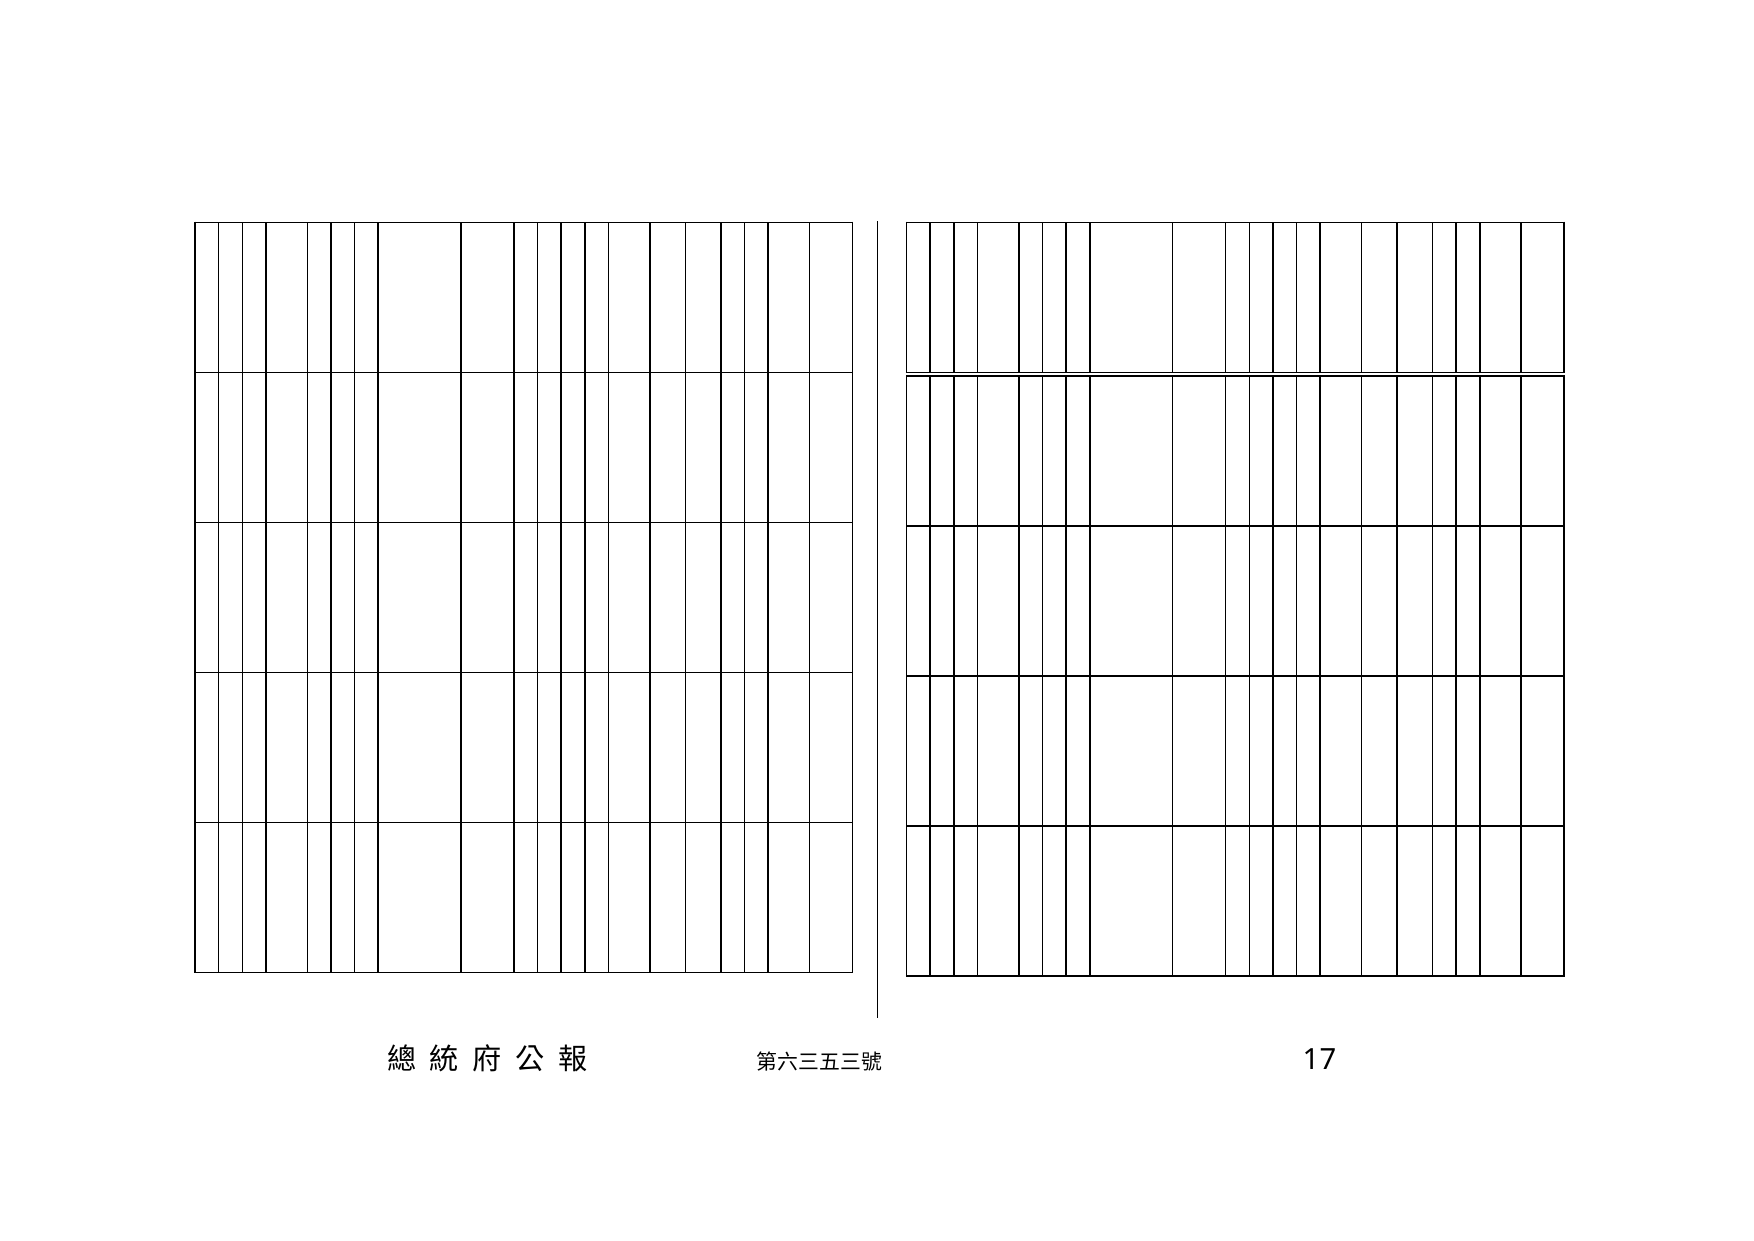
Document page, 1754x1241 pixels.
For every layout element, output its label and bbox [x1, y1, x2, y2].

table_cell [651, 823, 685, 972]
table_cell [1481, 223, 1520, 372]
table_cell [267, 523, 307, 672]
table_cell [609, 823, 649, 972]
table_cell [332, 223, 354, 372]
table_cell [562, 673, 584, 822]
table_cell [1173, 223, 1225, 372]
table_cell [308, 823, 330, 972]
table_cell [769, 223, 809, 372]
table_cell [686, 223, 720, 372]
table_header [1362, 377, 1396, 525]
table_cell [722, 823, 744, 972]
table_cell [1067, 677, 1089, 825]
table_cell [1522, 677, 1563, 825]
table_cell [1091, 827, 1172, 975]
table_cell [267, 673, 307, 822]
table_cell [332, 823, 354, 972]
table_cell [609, 223, 649, 372]
table_header [978, 377, 1018, 525]
table_header [1522, 377, 1563, 525]
table_cell [722, 523, 744, 672]
table_header [1398, 377, 1432, 525]
table_cell [686, 373, 720, 522]
table_cell [907, 677, 929, 825]
table_cell [722, 223, 744, 372]
table_cell [379, 673, 460, 822]
table_cell [1522, 527, 1563, 675]
table_cell [1091, 223, 1172, 372]
table_cell [515, 523, 537, 672]
table_cell [651, 673, 685, 822]
table_cell [379, 823, 460, 972]
table_cell [955, 527, 977, 675]
table_cell [1091, 527, 1172, 675]
table_cell [686, 523, 720, 672]
table_header [1250, 377, 1272, 525]
table_cell [810, 673, 852, 822]
table_cell [907, 223, 929, 372]
table_cell [538, 523, 560, 672]
table_cell [1043, 827, 1065, 975]
table_cell [810, 373, 852, 522]
table_cell [651, 373, 685, 522]
table_cell [355, 823, 377, 972]
table_cell [1043, 527, 1065, 675]
table_cell [1020, 677, 1042, 825]
table_cell [538, 673, 560, 822]
table_cell [1226, 827, 1249, 975]
table_cell [586, 523, 608, 672]
table_cell [379, 373, 460, 522]
table_cell [1020, 827, 1042, 975]
table_cell [609, 373, 649, 522]
table_cell [1173, 527, 1225, 675]
table_cell [1274, 827, 1296, 975]
table_header [1226, 377, 1249, 525]
table_cell [1250, 677, 1272, 825]
table_cell [1457, 677, 1479, 825]
table_cell [1297, 677, 1319, 825]
table_cell [308, 523, 330, 672]
table_cell [462, 673, 513, 822]
table_cell [1043, 677, 1065, 825]
table_cell [1433, 677, 1455, 825]
table_cell [196, 673, 218, 822]
table_cell [586, 823, 608, 972]
table_cell [243, 523, 265, 672]
table_cell [462, 823, 513, 972]
table_cell [1020, 223, 1042, 372]
table_cell [1274, 223, 1296, 372]
table_cell [196, 373, 218, 522]
table_cell [562, 223, 584, 372]
table_cell [332, 373, 354, 522]
table_cell [562, 373, 584, 522]
table_cell [515, 373, 537, 522]
table_cell [1067, 223, 1089, 372]
table_cell [978, 223, 1018, 372]
table_cell [1297, 527, 1319, 675]
table_cell [722, 673, 744, 822]
table_cell [1362, 527, 1396, 675]
table_cell [745, 823, 767, 972]
table_header [907, 377, 929, 525]
table_cell [243, 673, 265, 822]
table_cell [243, 373, 265, 522]
table_cell [562, 823, 584, 972]
table_header [1091, 377, 1172, 525]
table_cell [308, 373, 330, 522]
table_cell [955, 223, 977, 372]
table_header [1297, 377, 1319, 525]
table_cell [267, 223, 307, 372]
table_cell [243, 223, 265, 372]
table_cell [745, 673, 767, 822]
table_cell [955, 677, 977, 825]
table_cell [1433, 827, 1455, 975]
table_cell [769, 373, 809, 522]
table_cell [931, 223, 953, 372]
table_cell [931, 827, 953, 975]
table_cell [355, 523, 377, 672]
table_cell [1522, 827, 1563, 975]
table_cell [651, 223, 685, 372]
table_header [1433, 377, 1455, 525]
table_cell [978, 527, 1018, 675]
table_header [1020, 377, 1042, 525]
table_cell [355, 673, 377, 822]
table_cell [1067, 827, 1089, 975]
table_cell [769, 823, 809, 972]
table_cell [332, 523, 354, 672]
table_cell [515, 673, 537, 822]
table_cell [1173, 827, 1225, 975]
table_header [1043, 377, 1065, 525]
table_cell [1481, 527, 1520, 675]
table_cell [515, 223, 537, 372]
table_cell [907, 527, 929, 675]
table_cell [1091, 677, 1172, 825]
table_cell [267, 823, 307, 972]
table_cell [379, 223, 460, 372]
table_cell [1250, 527, 1272, 675]
table_cell [219, 523, 242, 672]
table_cell [1457, 827, 1479, 975]
table_header [955, 377, 977, 525]
table_cell [1274, 527, 1296, 675]
table_cell [219, 373, 242, 522]
table_cell [1297, 827, 1319, 975]
table_cell [196, 823, 218, 972]
table_cell [1321, 677, 1361, 825]
table_cell [1398, 677, 1432, 825]
table_cell [907, 827, 929, 975]
table_cell [308, 673, 330, 822]
table_cell [219, 223, 242, 372]
table_cell [1433, 223, 1455, 372]
table_cell [810, 223, 852, 372]
table_cell [1398, 223, 1432, 372]
table_cell [769, 673, 809, 822]
table_header [1173, 377, 1225, 525]
table_cell [586, 223, 608, 372]
table_cell [745, 223, 767, 372]
table_cell [538, 823, 560, 972]
table_cell [1226, 527, 1249, 675]
table_cell [462, 373, 513, 522]
table_cell [1274, 677, 1296, 825]
table_cell [1362, 223, 1396, 372]
table_cell [355, 223, 377, 372]
table_cell [722, 373, 744, 522]
table_cell [1362, 677, 1396, 825]
table_cell [1067, 527, 1089, 675]
table_cell [1226, 223, 1249, 372]
table_header [1481, 377, 1520, 525]
table_cell [686, 673, 720, 822]
table_cell [1457, 223, 1479, 372]
table_cell [1362, 827, 1396, 975]
table_header [931, 377, 953, 525]
table_cell [1457, 527, 1479, 675]
table_cell [769, 523, 809, 672]
table_cell [1250, 223, 1272, 372]
table_cell [931, 527, 953, 675]
table_cell [1321, 223, 1361, 372]
table_cell [1173, 677, 1225, 825]
table_cell [196, 523, 218, 672]
table_cell [1398, 527, 1432, 675]
table_cell [1522, 223, 1563, 372]
table_cell [243, 823, 265, 972]
table_cell [978, 677, 1018, 825]
table_cell [462, 223, 513, 372]
table_cell [219, 673, 242, 822]
table_cell [810, 523, 852, 672]
table_cell [586, 673, 608, 822]
table_cell [609, 673, 649, 822]
table_cell [586, 373, 608, 522]
table_cell [538, 373, 560, 522]
table_header [1274, 377, 1296, 525]
table_cell [1433, 527, 1455, 675]
table_cell [1481, 677, 1520, 825]
table_header [1321, 377, 1361, 525]
table_cell [462, 523, 513, 672]
table_cell [955, 827, 977, 975]
table_cell [1398, 827, 1432, 975]
table_cell [1043, 223, 1065, 372]
table_cell [686, 823, 720, 972]
table_cell [1481, 827, 1520, 975]
table_header [1067, 377, 1089, 525]
table_cell [745, 373, 767, 522]
table_cell [931, 677, 953, 825]
table_cell [1321, 827, 1361, 975]
table_cell [219, 823, 242, 972]
table_cell [379, 523, 460, 672]
table_cell [196, 223, 218, 372]
table_cell [1297, 223, 1319, 372]
table_cell [651, 523, 685, 672]
table_cell [1226, 677, 1249, 825]
table_header [1457, 377, 1479, 525]
table_cell [562, 523, 584, 672]
table_cell [745, 523, 767, 672]
table_cell [1250, 827, 1272, 975]
table_cell [538, 223, 560, 372]
table_cell [308, 223, 330, 372]
table_cell [1321, 527, 1361, 675]
table_cell [978, 827, 1018, 975]
table_cell [267, 373, 307, 522]
table_cell [1020, 527, 1042, 675]
table_cell [609, 523, 649, 672]
table_cell [515, 823, 537, 972]
table_cell [355, 373, 377, 522]
table_cell [332, 673, 354, 822]
table_cell [810, 823, 852, 972]
